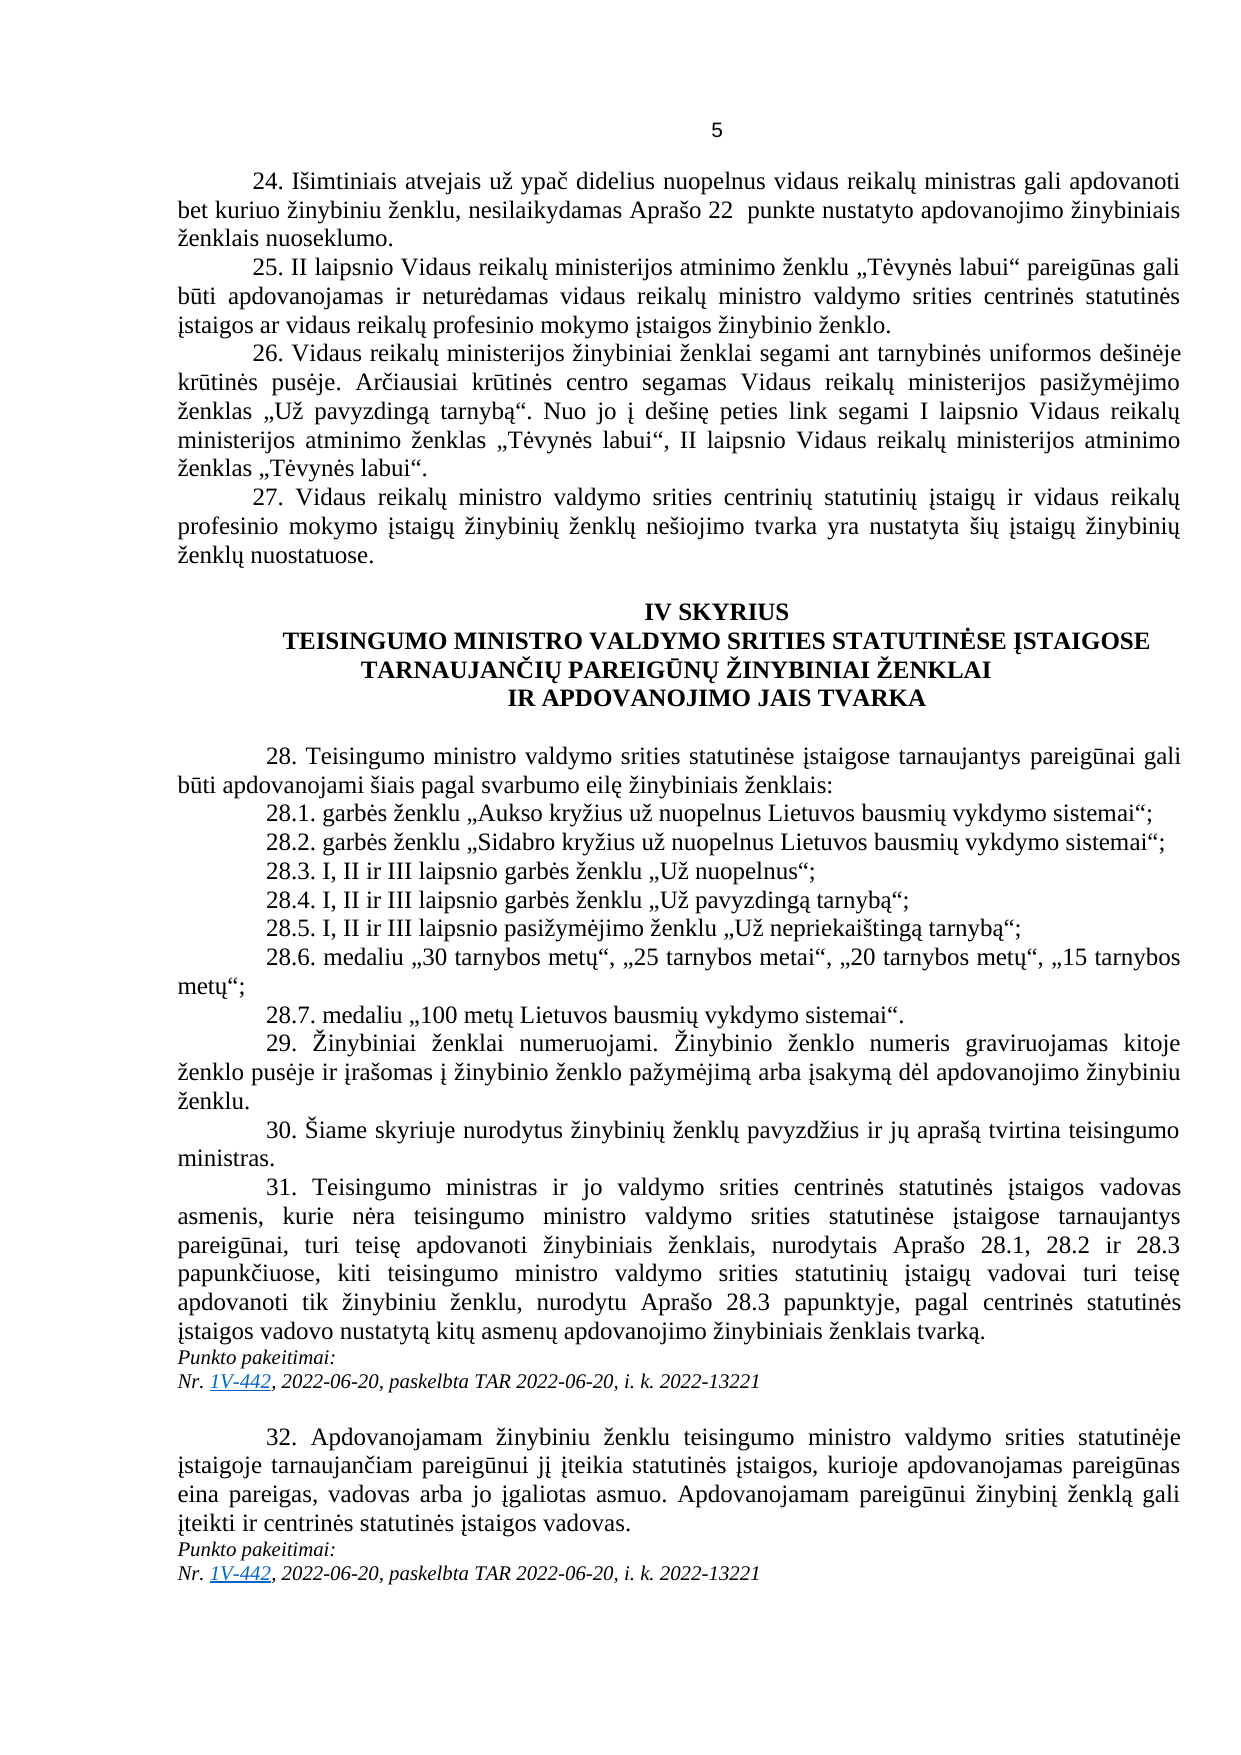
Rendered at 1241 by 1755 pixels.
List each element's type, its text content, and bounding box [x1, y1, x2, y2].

text 28.4. I, II ir III laipsnio garbės ženklu „Už pavyzdingą tarnybą“; [177, 885, 1181, 913]
text 28. Teisingumo ministro valdymo srities statutinėse įstaigose tarnaujantys pareigūnai gali būti apdovanojami šiais pagal svarbumo eilę žinybiniais ženklais: [177, 741, 1181, 798]
text 32. Apdovanojamam žinybiniu ženklu teisingumo ministro valdymo srities statutinėje įstaigoje tarnaujančiam pareigūnui jį įteikia statutinės įstaigos, kurioje apdovanojamas pareigūnas eina pareigas, vadovas arba jo įgaliotas asmuo. Apdovanojamam pareigūnui žinybinį ženklą gali įteikti ir centrinės statutinės įstaigos vadovas. [177, 1422, 1181, 1537]
text IV SKYRIUS [177, 597, 1181, 626]
text 28.6. medaliu „30 tarnybos metų“, „25 tarnybos metai“, „20 tarnybos metų“, „15 tarnybos metų“; [177, 942, 1181, 1000]
text 28.1. garbės ženklu „Aukso kryžius už nuopelnus Lietuvos bausmių vykdymo sistemai“; [177, 798, 1181, 827]
text 28.2. garbės ženklu „Sidabro kryžius už nuopelnus Lietuvos bausmių vykdymo sistemai“; [177, 827, 1181, 856]
text 28.5. I, II ir III laipsnio pasižymėjimo ženklu „Už nepriekaištingą tarnybą“; [177, 913, 1181, 942]
text IR APDOVANOJIMO JAIS TVARKA [177, 683, 1181, 712]
text 31. Teisingumo ministras ir jo valdymo srities centrinės statutinės įstaigos vadovas asmenis, kurie nėra teisingumo ministro valdymo srities statutinėse įstaigose tarnaujantys pareigūnai, turi teisę apdovanoti žinybiniais ženklais, nurodytais Aprašo 28.1, 28.2 ir 28.3 papunkčiuose, kiti teisingumo ministro valdymo srities statutinių įstaigų vadovai turi teisę apdovanoti tik žinybiniu ženklu, nurodytu Aprašo 28.3 papunktyje, pagal centrinės statutinės įstaigos vadovo nustatytą kitų asmenų apdovanojimo žinybiniais ženklais tvarką. [177, 1172, 1181, 1345]
text 30. Šiame skyriuje nurodytus žinybinių ženklų pavyzdžius ir jų aprašą tvirtina teisingumo ministras. [177, 1115, 1181, 1172]
text Nr. 1V-442, 2022-06-20, paskelbta TAR 2022-06-20, i. k. 2022-13221 [177, 1369, 1181, 1393]
text Nr. 1V-442, 2022-06-20, paskelbta TAR 2022-06-20, i. k. 2022-13221 [177, 1561, 1181, 1585]
text TEISINGUMO MINISTRO VALDYMO SRITIES STATUTINĖSE ĮSTAIGOSE TARNAUJANČIŲ PAREIGŪNŲ ŽINYBINIAI ŽENKLAI [177, 626, 1181, 683]
text 29. Žinybiniai ženklai numeruojami. Žinybinio ženklo numeris graviruojamas kitoje ženklo pusėje ir įrašomas į žinybinio ženklo pažymėjimą arba įsakymą dėl apdovanojimo žinybiniu ženklu. [177, 1028, 1181, 1115]
text 28.7. medaliu „100 metų Lietuvos bausmių vykdymo sistemai“. [177, 1000, 1181, 1028]
text 25. II laipsnio Vidaus reikalų ministerijos atminimo ženklu „Tėvynės labui“ pareigūnas gali būti apdovanojamas ir neturėdamas vidaus reikalų ministro valdymo srities centrinės statutinės įstaigos ar vidaus reikalų profesinio mokymo įstaigos žinybinio ženklo. [177, 252, 1181, 338]
text Punkto pakeitimai: [177, 1345, 1181, 1369]
text 26. Vidaus reikalų ministerijos žinybiniai ženklai segami ant tarnybinės uniformos dešinėje krūtinės pusėje. Arčiausiai krūtinės centro segamas Vidaus reikalų ministerijos pasižymėjimo ženklas „Už pavyzdingą tarnybą“. Nuo jo į dešinę peties link segami I laipsnio Vidaus reikalų ministerijos atminimo ženklas „Tėvynės labui“, II laipsnio Vidaus reikalų ministerijos atminimo ženklas „Tėvynės labui“. [177, 338, 1181, 482]
text 28.3. I, II ir III laipsnio garbės ženklu „Už nuopelnus“; [177, 856, 1181, 885]
text 27. Vidaus reikalų ministro valdymo srities centrinių statutinių įstaigų ir vidaus reikalų profesinio mokymo įstaigų žinybinių ženklų nešiojimo tvarka yra nustatyta šių įstaigų žinybinių ženklų nuostatuose. [177, 482, 1181, 568]
text Punkto pakeitimai: [177, 1537, 1181, 1561]
text 24. Išimtiniais atvejais už ypač didelius nuopelnus vidaus reikalų ministras gali apdovanoti bet kuriuo žinybiniu ženklu, nesilaikydamas Aprašo 22 punkte nustatyto apdovanojimo žinybiniais ženklais nuoseklumo. [177, 166, 1181, 252]
